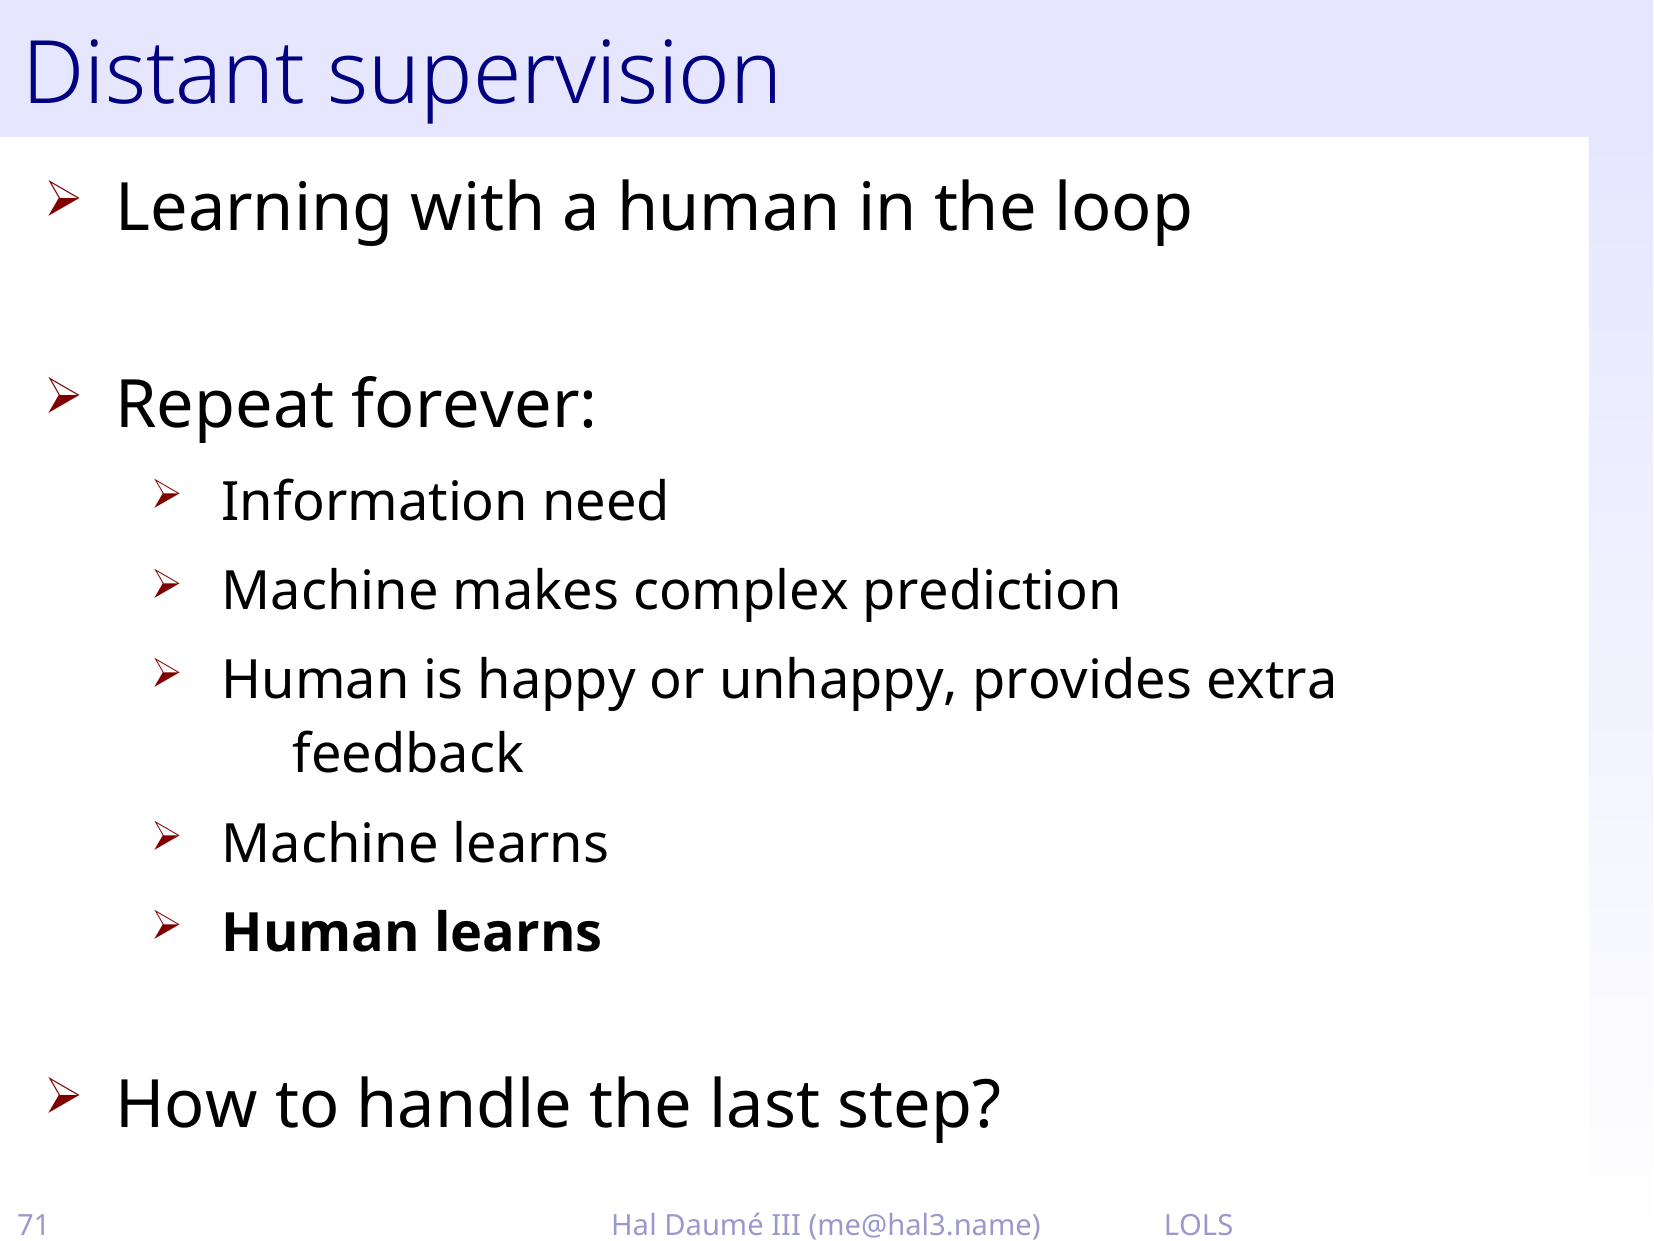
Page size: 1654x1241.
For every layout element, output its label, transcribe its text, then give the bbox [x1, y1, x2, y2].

title Distant supervision [22, 8, 1639, 131]
list Learning with a human in the loop Repeat forever: Information need Machine makes complex prediction Human is happy or unhappy, provides extra feedback Machine learns Human learns How to handle the last step? [32, 159, 1575, 952]
